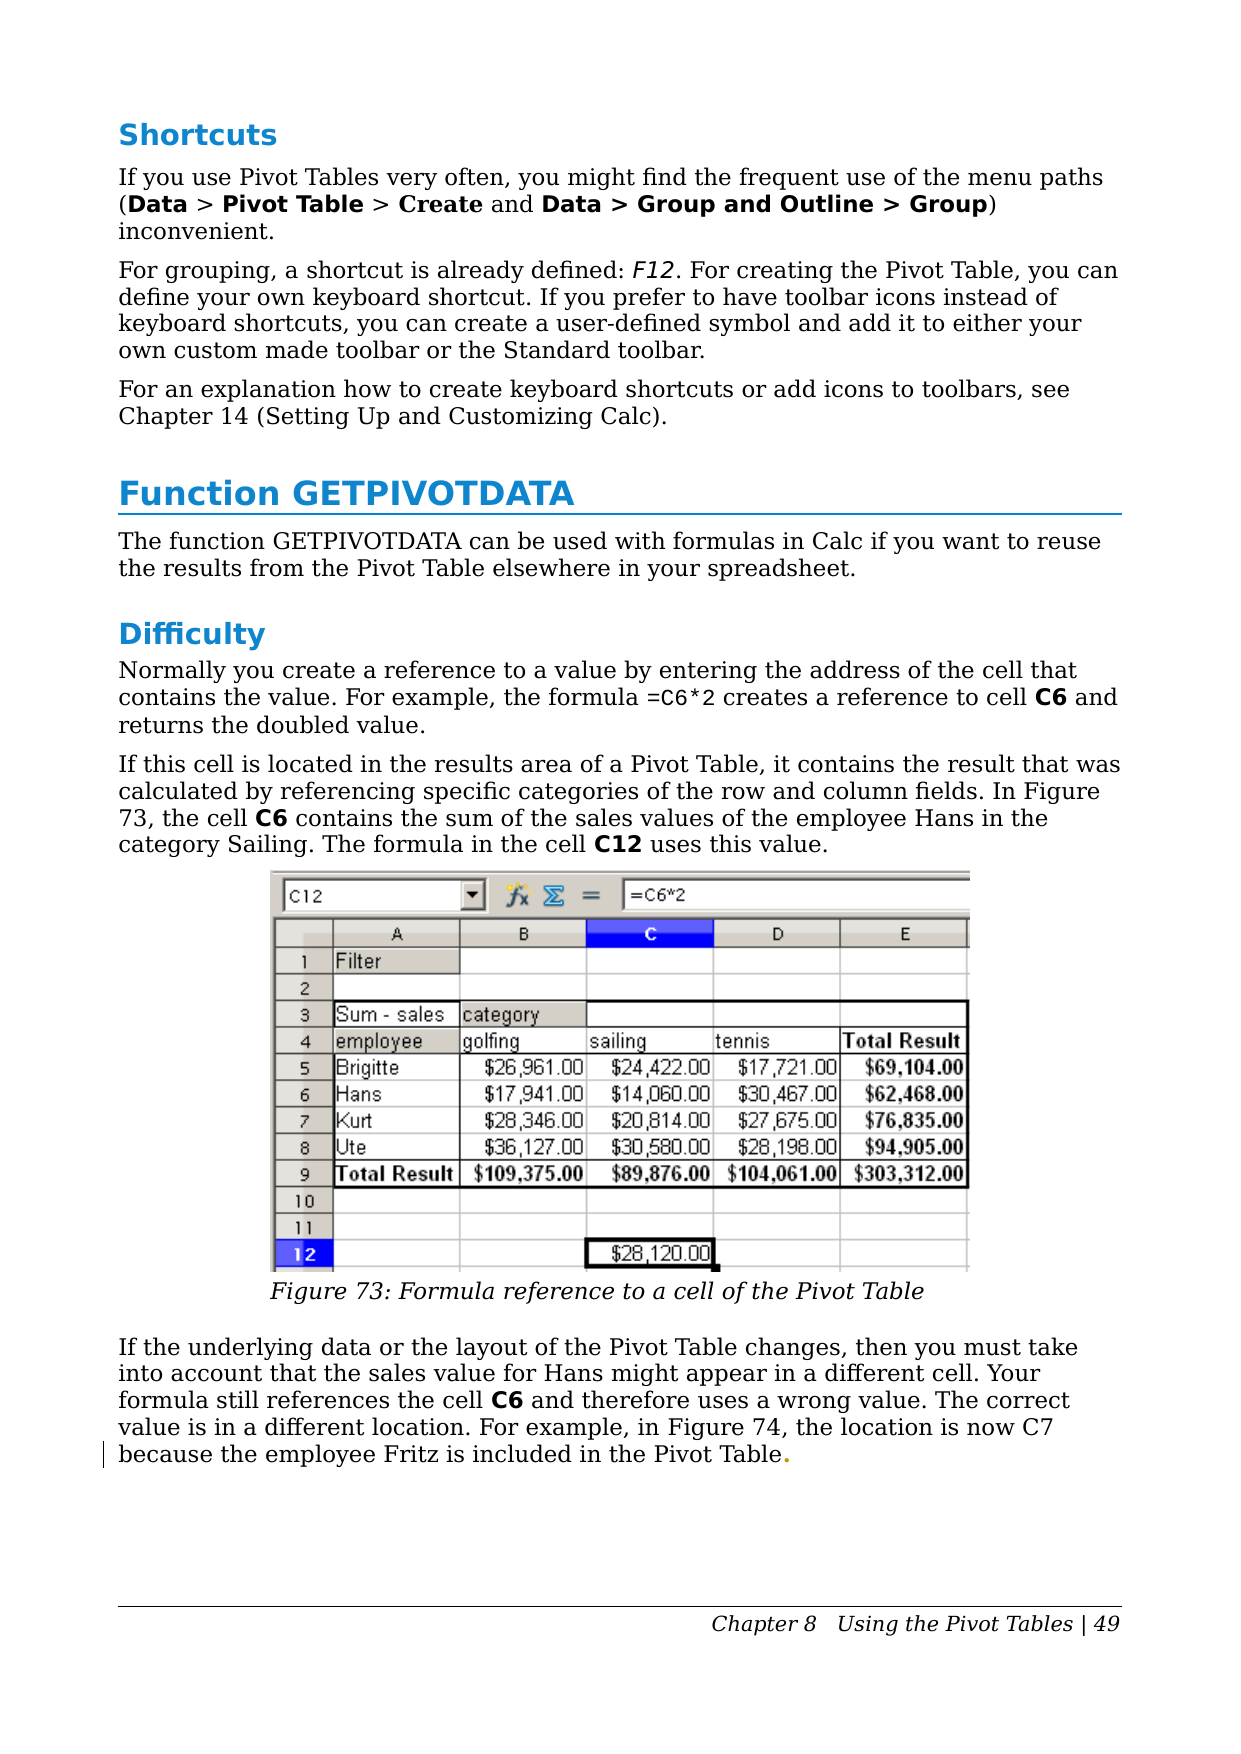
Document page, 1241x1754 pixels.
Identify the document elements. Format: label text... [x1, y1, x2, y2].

text Normally you create a reference to a value by entering the address of the cell that contains the value. For example, the formula =C6*2 creates a reference to cell C6 and returns the doubled value. [118, 657, 1122, 739]
subtitle Difficulty [118, 617, 1122, 651]
text If you use Pivot Tables very often, you might find the frequent use of the menu paths (Data > Pivot Table > Create and Data > Group and Outline > Group) inconvenient. [118, 164, 1122, 245]
text If this cell is located in the results area of a Pivot Table, it contains the result that was calculated by referencing specific categories of the row and column fields. In Figure 73, the cell C6 contains the sum of the sales values of the employee Hans in the category Sailing. The formula in the cell C12 uses this value. [118, 751, 1122, 858]
subtitle Shortcuts [118, 118, 1122, 152]
text Figure 73: Formula reference to a cell of the Pivot Table [270, 1278, 970, 1305]
picture [270, 870, 970, 1272]
text If the underlying data or the layout of the Pivot Table changes, then you must take into account that the sales value for Hans might appear in a different cell. Your formula still references the cell C6 and therefore uses a wrong value. The correct value is in a different location. For example, in Figure 74, the location is now C7 because the employee Fritz is included in the Pivot Table. [118, 1334, 1122, 1468]
text For an explanation how to create keyboard shortcuts or add icons to toolbars, see Chapter 14 (Setting Up and Customizing Calc). [118, 376, 1122, 430]
subtitle Function GETPIVOTDATA [118, 474, 1122, 513]
text For grouping, a shortcut is already defined: F12. For creating the Pivot Table, you can define your own keyboard shortcut. If you prefer to have toolbar icons instead of keyboard shortcuts, you can create a user-defined symbol and add it to either your own custom made toolbar or the Standard toolbar. [118, 257, 1122, 364]
text The function GETPIVOTDATA can be used with formulas in Calc if you want to reuse the results from the Pivot Table elsewhere in your spreadsheet. [118, 528, 1122, 581]
